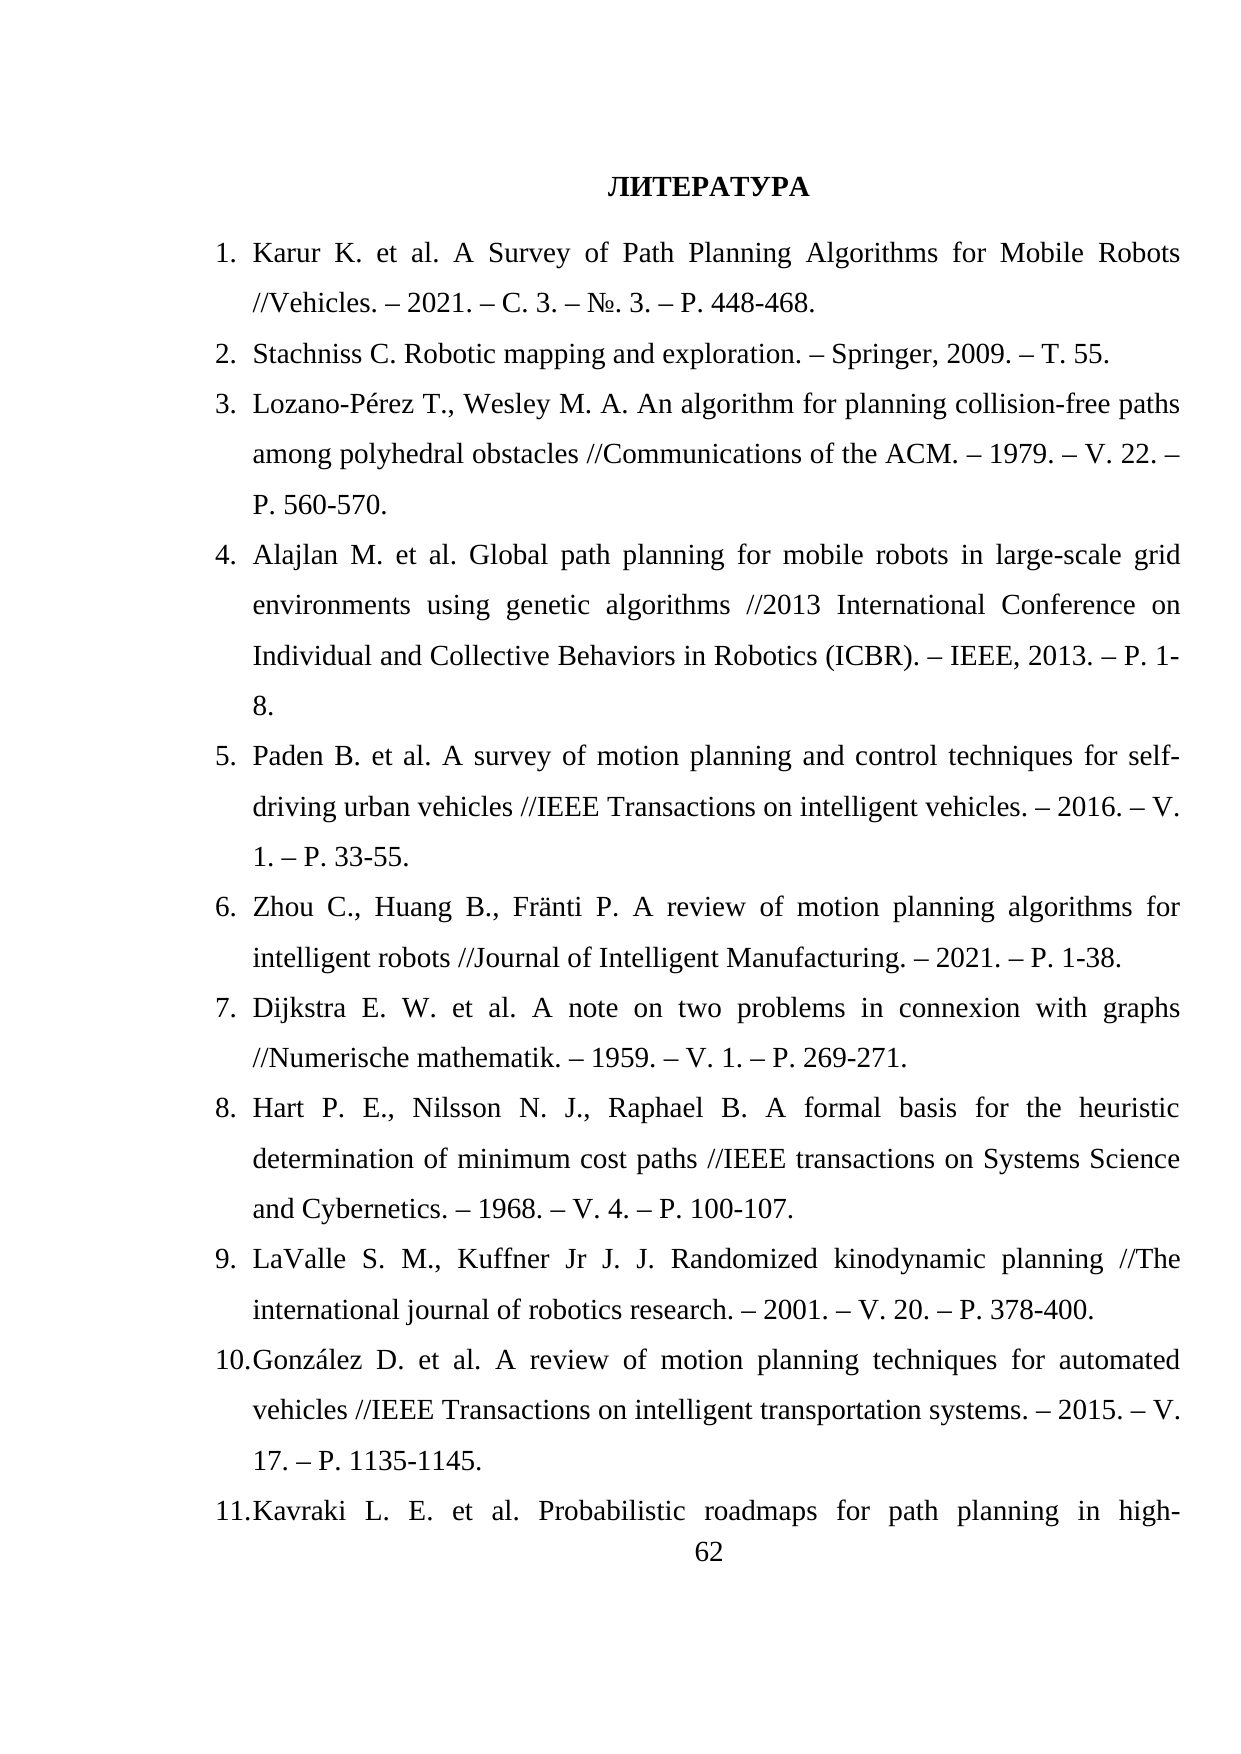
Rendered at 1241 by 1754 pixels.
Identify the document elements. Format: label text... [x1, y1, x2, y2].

list Karur K. et al. A Survey of Path Planning Algorithms for Mobile Robots //Vehicles. – 2021. – C. 3. – №. 3. – P. 448-468. [215, 235, 1181, 319]
list Kavraki L. E. et al. Probabilistic roadmaps for path planning in high- [215, 1493, 1181, 1527]
subtitle Литература [177, 169, 1181, 202]
list Hart P. E., Nilsson N. J., Raphael B. A formal basis for the heuristic determination of minimum cost paths //IEEE transactions on Systems Science and Cybernetics. – 1968. – V. 4. – P. 100-107. [215, 1091, 1181, 1225]
list Alajlan M. et al. Global path planning for mobile robots in large-scale grid environments using genetic algorithms //2013 International Conference on Individual and Collective Behaviors in Robotics (ICBR). – IEEE, 2013. – P. 1-8. [215, 537, 1181, 722]
list González D. et al. A review of motion planning techniques for automated vehicles //IEEE Transactions on intelligent transportation systems. – 2015. – V. 17. – P. 1135-1145. [215, 1342, 1181, 1476]
list LaValle S. M., Kuffner Jr J. J. Randomized kinodynamic planning //The international journal of robotics research. – 2001. – V. 20. – P. 378-400. [215, 1242, 1181, 1325]
list Zhou C., Huang B., Fränti P. A review of motion planning algorithms for intelligent robots //Journal of Intelligent Manufacturing. – 2021. – P. 1-38. [215, 889, 1181, 973]
list Lozano-Pérez T., Wesley M. A. An algorithm for planning collision-free paths among polyhedral obstacles //Communications of the ACM. – 1979. – V. 22. – P. 560-570. [215, 386, 1181, 520]
list Stachniss C. Robotic mapping and exploration. – Springer, 2009. – Т. 55. [215, 336, 1181, 369]
list Paden B. et al. A survey of motion planning and control techniques for self-driving urban vehicles //IEEE Transactions on intelligent vehicles. – 2016. – V. 1. – P. 33-55. [215, 738, 1181, 873]
list Dijkstra E. W. et al. A note on two problems in connexion with graphs //Numerische mathematik. – 1959. – V. 1. – P. 269-271. [215, 990, 1181, 1074]
